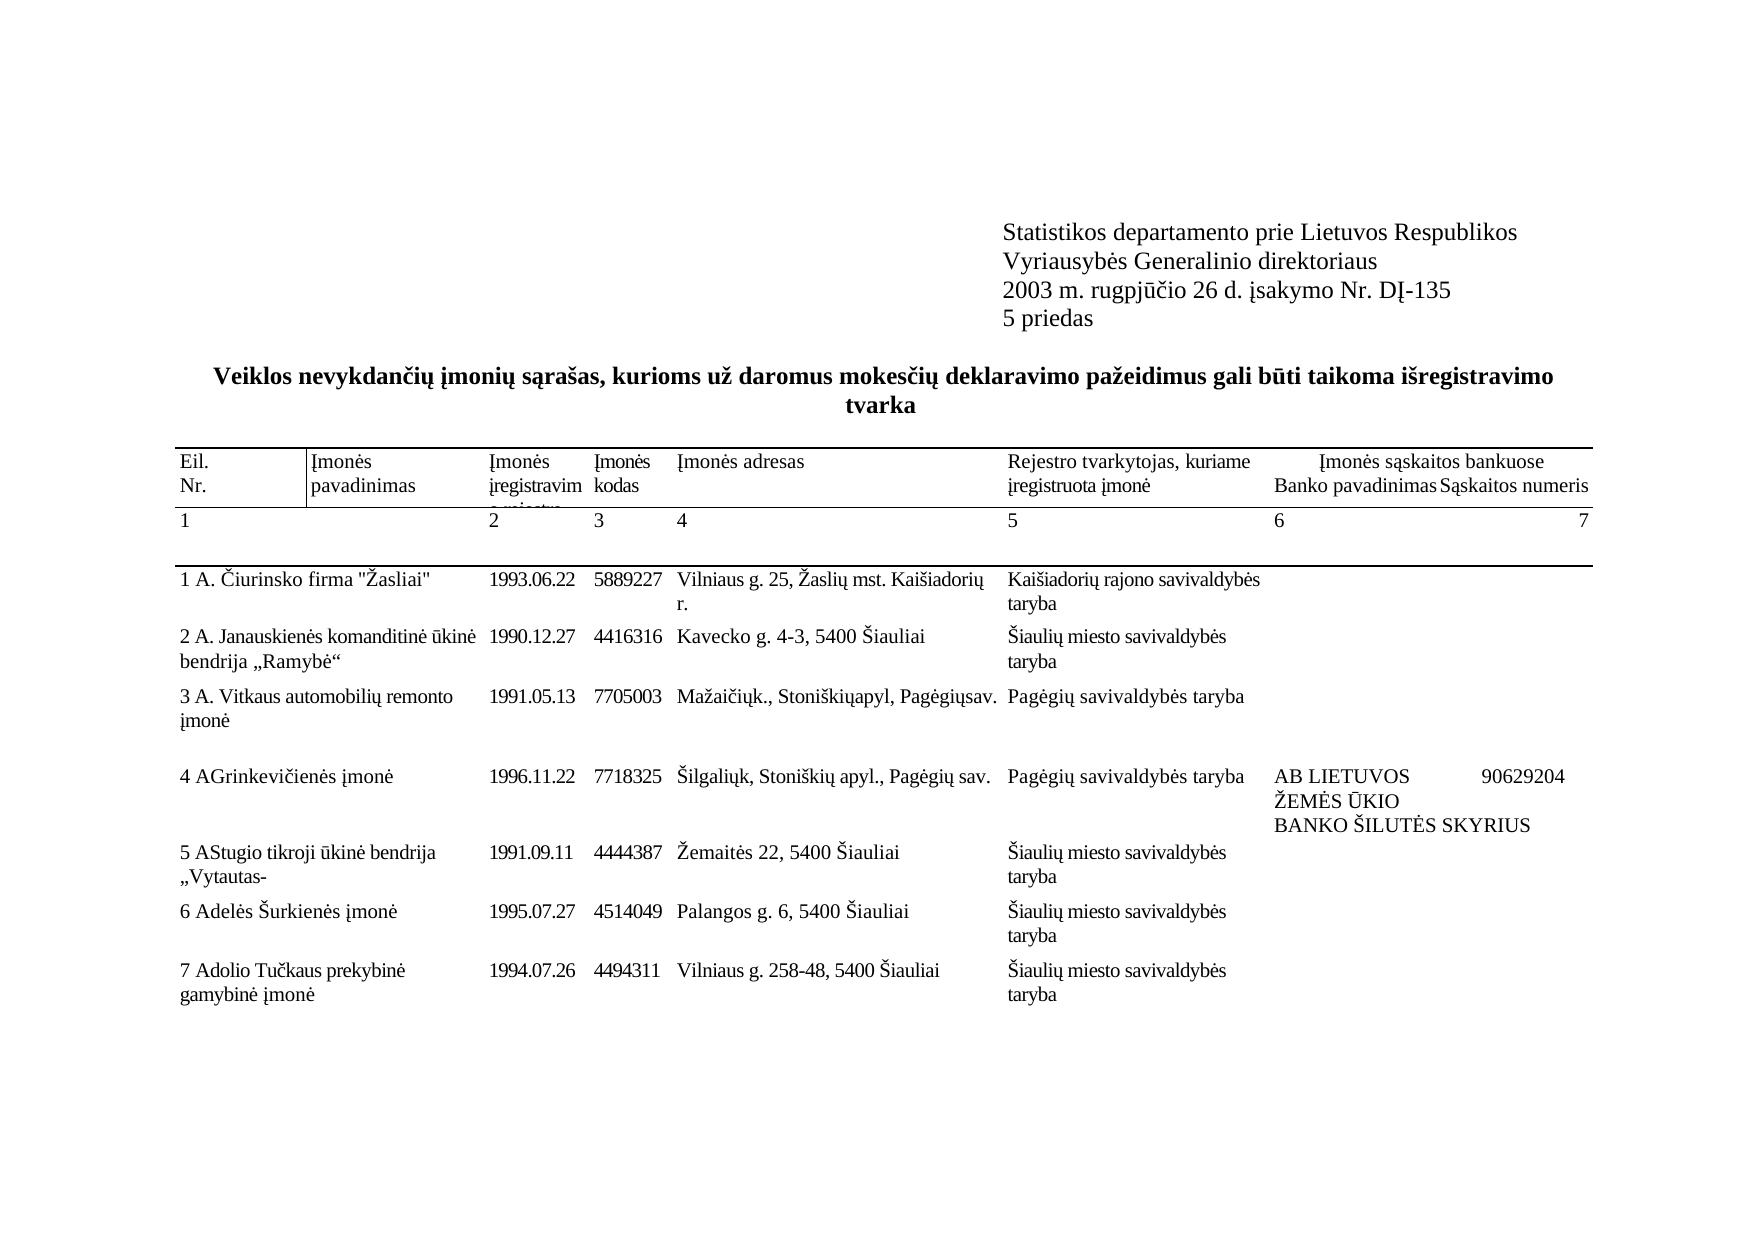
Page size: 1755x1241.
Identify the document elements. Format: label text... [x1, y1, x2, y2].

table_cell [1270, 567, 1593, 624]
table_cell 1993.06.22 [484, 567, 589, 624]
table_cell 1991.05.13 [484, 684, 589, 764]
table_cell 2 A. Janauskienės komanditinė ūkinė bendrija „Ramybė“ [175, 625, 484, 683]
table_cell Šiaulių miesto savivaldybės taryba [1003, 899, 1270, 958]
table_header Rejestro tvarkytojas, kuriame įregistruota įmonė [1003, 449, 1270, 506]
table_cell 1990.12.27 [484, 625, 589, 683]
text 5 priedas [177, 303, 1590, 332]
table_cell Vilniaus g. 25, Žaslių mst. Kaišiadorių r. [673, 567, 1003, 624]
table_cell Pagėgių savivaldybės taryba [1003, 684, 1270, 764]
table_cell 1991.09.11 [484, 840, 589, 899]
table_cell 4514049 [589, 899, 672, 958]
table_header Įmonės sąskaitos bankuose Banko pavadinimas Sąskaitos numeris [1270, 449, 1593, 506]
table_cell [1270, 684, 1593, 764]
table_cell 4 AGrinkevičienės įmonė [175, 765, 484, 840]
table_cell 6 7 [1270, 508, 1593, 565]
table_cell 5 AStugio tikroji ūkinė bendrija „Vytautas- [175, 840, 484, 899]
table_cell AB LIETUVOS 90629204 ŽEMĖS ŪKIO BANKO ŠILUTĖS SKYRIUS [1270, 765, 1593, 840]
table_cell 1 A. Čiurinsko firma ''Žasliai'' [175, 567, 484, 624]
table_cell 7705003 [589, 684, 672, 764]
table_cell 5889227 [589, 567, 672, 624]
table_cell Šiaulių miesto savivaldybės taryba [1003, 958, 1270, 1064]
table_cell [1270, 625, 1593, 683]
table_cell 5 [1003, 508, 1270, 565]
table_cell [1270, 840, 1593, 899]
text Vyriausybės Generalinio direktoriaus [177, 246, 1590, 275]
table_cell Šiaulių miesto savivaldybės taryba [1003, 840, 1270, 899]
table_cell 4 [673, 508, 1003, 565]
table_cell 1 [175, 508, 484, 565]
table_cell Palangos g. 6, 5400 Šiauliai [673, 899, 1003, 958]
table_cell Kaišiadorių rajono savivaldybės taryba [1003, 567, 1270, 624]
table_cell Mažaičiųk., Stoniškiųapyl, Pagėgiųsav. [673, 684, 1003, 764]
table_cell Šilgaliųk, Stoniškių apyl., Pagėgių sav. [673, 765, 1003, 840]
table_cell 4494311 [589, 958, 672, 1064]
table_cell [1270, 958, 1593, 1064]
table_cell 3 [589, 508, 672, 565]
table_cell Pagėgių savivaldybės taryba [1003, 765, 1270, 840]
table_header Eil. Nr. [175, 449, 306, 506]
table_cell 1995.07.27 [484, 899, 589, 958]
table_cell [1270, 899, 1593, 958]
table_header Įmonės pavadinimas [307, 449, 484, 506]
table_cell 4416316 [589, 625, 672, 683]
table_cell 2 [484, 508, 589, 565]
text Statistikos departamento prie Lietuvos Respublikos [177, 217, 1590, 246]
table_cell 1996.11.22 [484, 765, 589, 840]
table_cell 7718325 [589, 765, 672, 840]
table_cell Kavecko g. 4-3, 5400 Šiauliai [673, 625, 1003, 683]
table_cell 6 Adelės Šurkienės įmonė [175, 899, 484, 958]
table_cell Vilniaus g. 258-48, 5400 Šiauliai [673, 958, 1003, 1064]
text Veiklos nevykdančių įmonių sąrašas, kurioms už daromus mokesčių deklaravimo pažeidimus gali būti taikoma išregistravimo tvarka [177, 361, 1590, 418]
table_header Įmonės adresas [673, 449, 1003, 506]
table_cell Žemaitės 22, 5400 Šiauliai [673, 840, 1003, 899]
table_cell 1994.07.26 [484, 958, 589, 1064]
table_header Įmonės kodas [589, 449, 672, 506]
table_cell 4444387 [589, 840, 672, 899]
table_cell 3 A. Vitkaus automobilių remonto įmonė [175, 684, 484, 764]
text 2003 m. rugpjūčio 26 d. įsakymo Nr. DĮ-135 [177, 275, 1590, 303]
table_cell Šiaulių miesto savivaldybės taryba [1003, 625, 1270, 683]
table_cell 7 Adolio Tučkaus prekybinė gamybinė įmonė [175, 958, 484, 1064]
